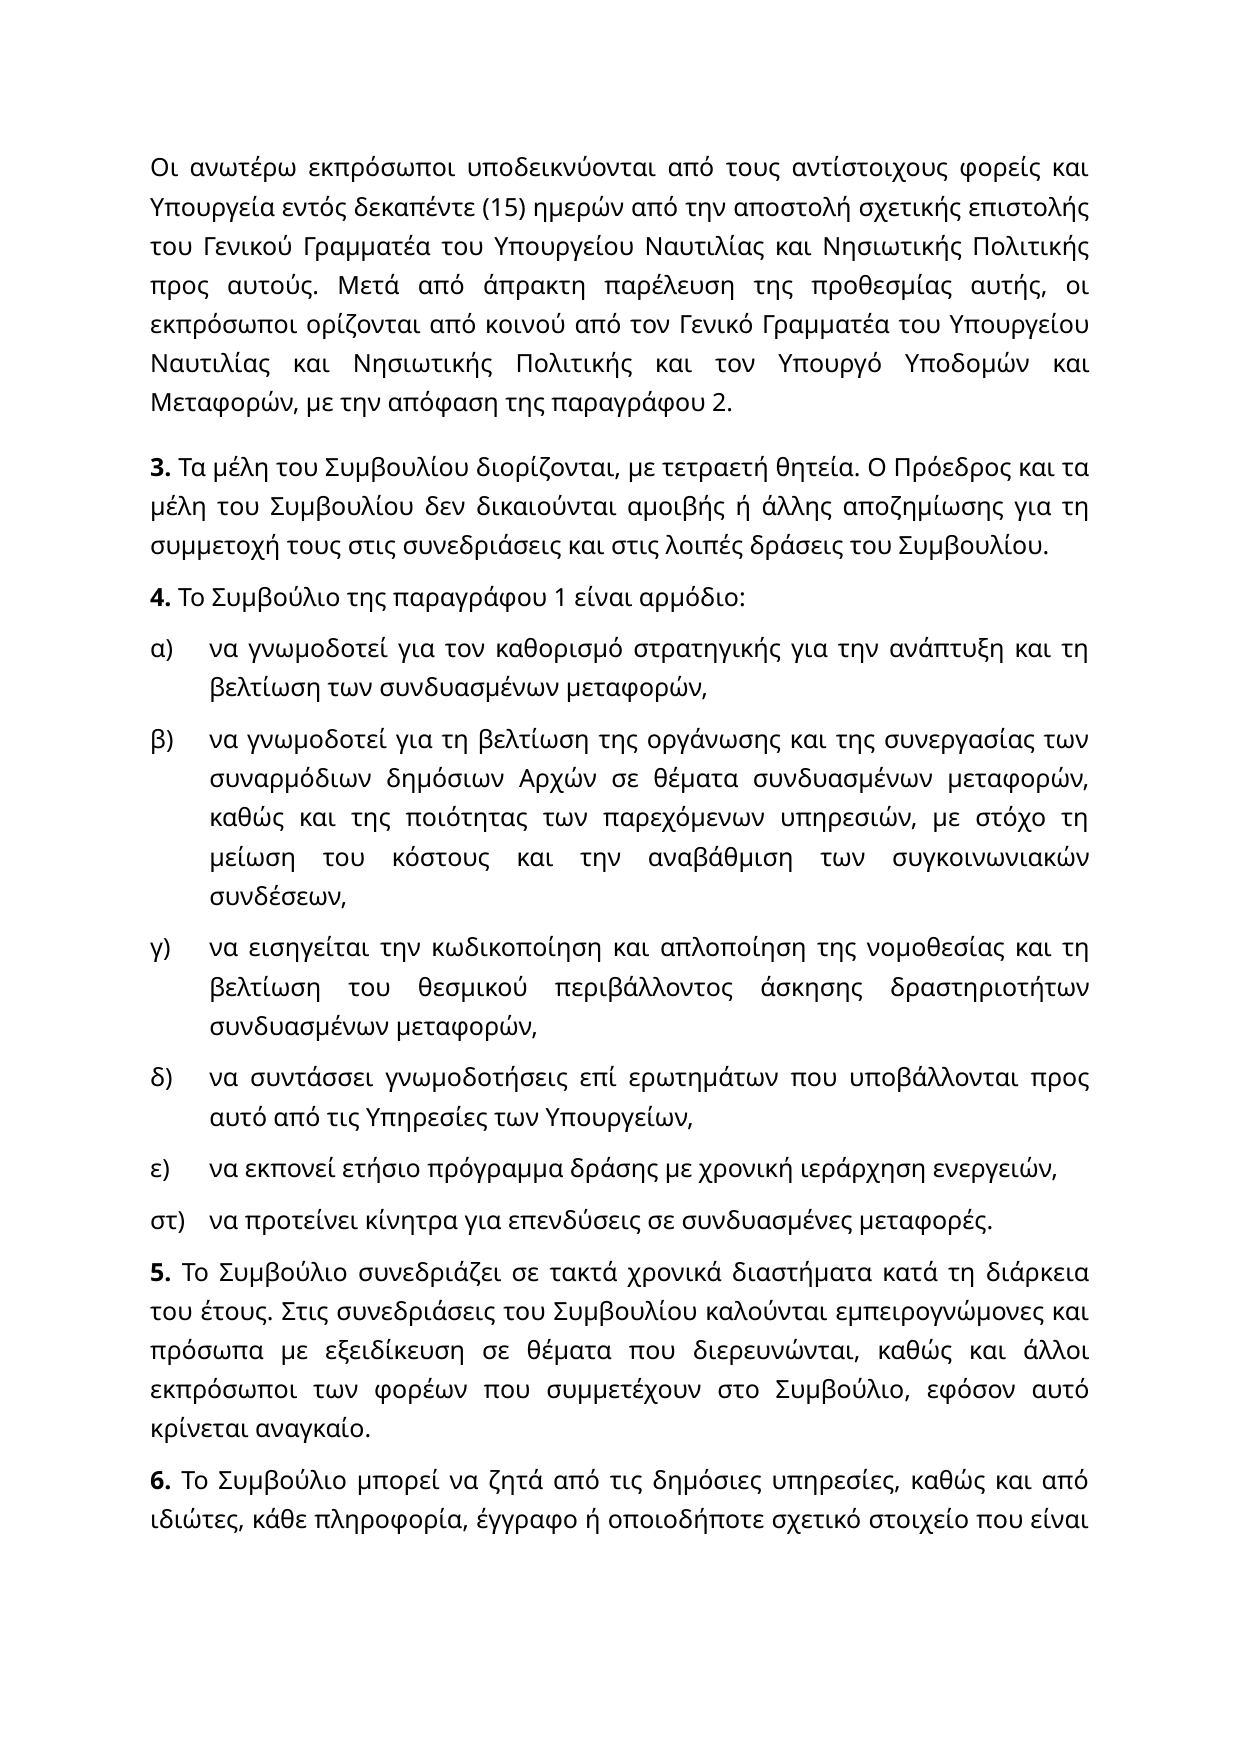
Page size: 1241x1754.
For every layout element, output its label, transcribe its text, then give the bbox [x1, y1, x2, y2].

text 6. Το Συμβούλιο μπορεί να ζητά από τις δημόσιες υπηρεσίες, καθώς και από ιδιώτες, κάθε πληροφορία, έγγραφο ή οποιοδήποτε σχετικό στοιχείο που είναι [150, 1462, 1090, 1536]
list γ) να εισηγείται την κωδικοποίηση και απλοποίηση της νομοθεσίας και τη βελτίωση του θεσμικού περιβάλλοντος άσκησης δραστηριοτήτων συνδυασμένων μεταφορών, [150, 930, 1090, 1042]
text 4. Το Συμβούλιο της παραγράφου 1 είναι αρμόδιο: [150, 579, 1090, 613]
list β) να γνωμοδοτεί για τη βελτίωση της οργάνωσης και της συνεργασίας των συναρμόδιων δημόσιων Αρχών σε θέματα συνδυασμένων μεταφορών, καθώς και της ποιότητας των παρεχόμενων υπηρεσιών, με στόχο τη μείωση του κόστους και την αναβάθμιση των συγκοινωνιακών συνδέσεων, [150, 722, 1090, 912]
text 5. Το Συμβούλιο συνεδριάζει σε τακτά χρονικά διαστήματα κατά τη διάρκεια του έτους. Στις συνεδριάσεις του Συμβουλίου καλούνται εμπειρογνώμονες και πρόσωπα με εξειδίκευση σε θέματα που διερευνώνται, καθώς και άλλοι εκπρόσωποι των φορέων που συμμετέχουν στο Συμβούλιο, εφόσον αυτό κρίνεται αναγκαίο. [150, 1254, 1090, 1445]
list στ) να προτείνει κίνητρα για επενδύσεις σε συνδυασμένες μεταφορές. [150, 1202, 1090, 1237]
list α) να γνωμοδοτεί για τον καθορισμό στρατηγικής για την ανάπτυξη και τη βελτίωση των συνδυασμένων μεταφορών, [150, 631, 1090, 704]
list δ) να συντάσσει γνωμοδοτήσεις επί ερωτημάτων που υποβάλλονται προς αυτό από τις Υπηρεσίες των Υπουργείων, [150, 1060, 1090, 1133]
list ε) να εκπονεί ετήσιο πρόγραμμα δράσης με χρονική ιεράρχηση ενεργειών, [150, 1151, 1090, 1185]
text Οι ανωτέρω εκπρόσωποι υποδεικνύονται από τους αντίστοιχους φορείς και Υπουργεία εντός δεκαπέντε (15) ημερών από την αποστολή σχετικής επιστολής του Γενικού Γραμματέα του Υπουργείου Ναυτιλίας και Νησιωτικής Πολιτικής προς αυτούς. Μετά από άπρακτη παρέλευση της προθεσμίας αυτής, οι εκπρόσωποι ορίζονται από κοινού από τον Γενικό Γραμματέα του Υπουργείου Ναυτιλίας και Νησιωτικής Πολιτικής και τον Υπουργό Υποδομών και Μεταφορών, με την απόφαση της παραγράφου 2. [150, 150, 1090, 419]
text 3. Τα μέλη του Συμβουλίου διορίζονται, με τετραετή θητεία. Ο Πρόεδρος και τα μέλη του Συμβουλίου δεν δικαιούνται αμοιβής ή άλλης αποζημίωσης για τη συμμετοχή τους στις συνεδριάσεις και στις λοιπές δράσεις του Συμβουλίου. [150, 449, 1090, 562]
